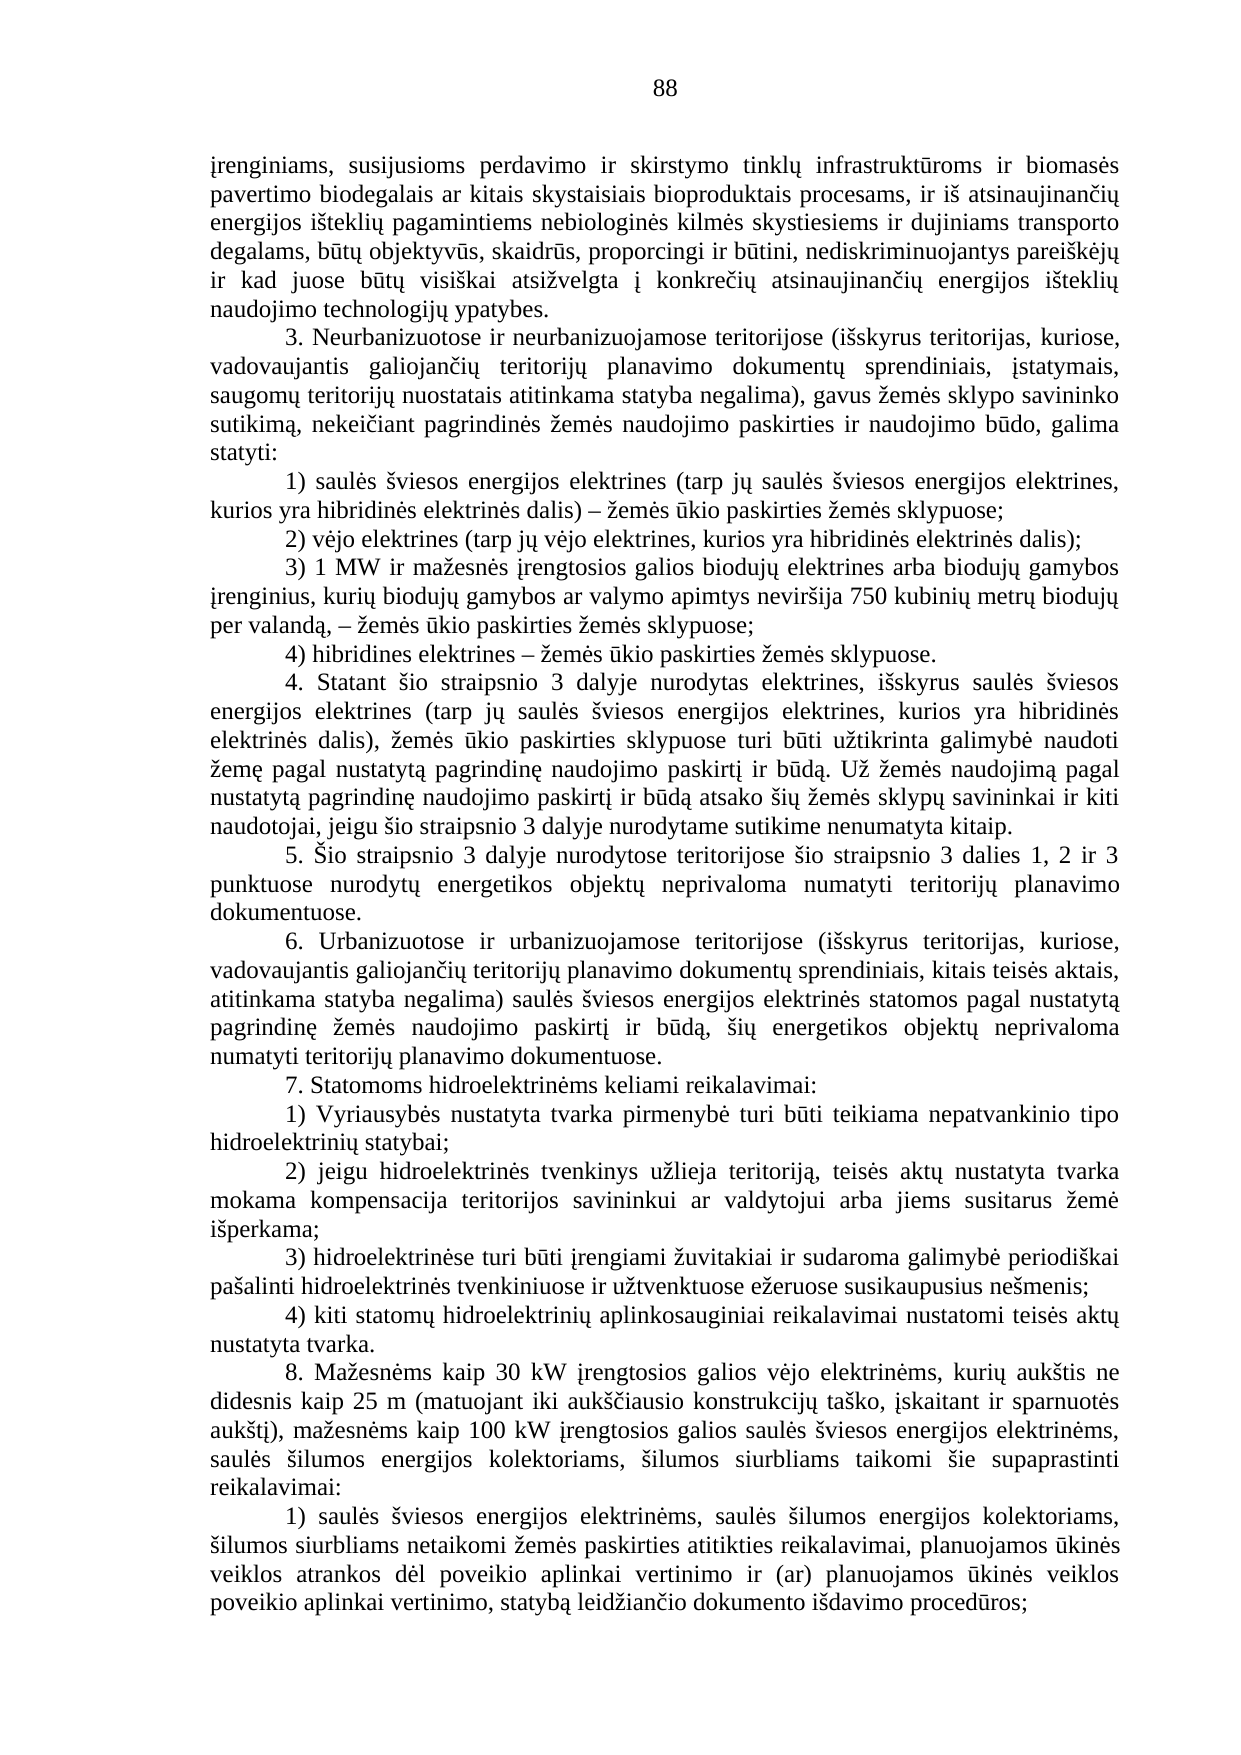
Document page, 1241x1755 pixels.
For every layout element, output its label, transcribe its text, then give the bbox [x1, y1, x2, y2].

text 1) saulės šviesos energijos elektrines (tarp jų saulės šviesos energijos elektrines, kurios yra hibridinės elektrinės dalis) – žemės ūkio paskirties žemės sklypuose; [210, 466, 1120, 524]
text 2) vėjo elektrines (tarp jų vėjo elektrines, kurios yra hibridinės elektrinės dalis); [210, 524, 1120, 552]
text 8. Mažesnėms kaip 30 kW įrengtosios galios vėjo elektrinėms, kurių aukštis ne didesnis kaip 25 m (matuojant iki aukščiausio konstrukcijų taško, įskaitant ir sparnuotės aukštį), mažesnėms kaip 100 kW įrengtosios galios saulės šviesos energijos elektrinėms, saulės šilumos energijos kolektoriams, šilumos siurbliams taikomi šie supaprastinti reikalavimai: [210, 1357, 1120, 1501]
text 3. Neurbanizuotose ir neurbanizuojamose teritorijose (išskyrus teritorijas, kuriose, vadovaujantis galiojančių teritorijų planavimo dokumentų sprendiniais, įstatymais, saugomų teritorijų nuostatais atitinkama statyba negalima), gavus žemės sklypo savininko sutikimą, nekeičiant pagrindinės žemės naudojimo paskirties ir naudojimo būdo, galima statyti: [210, 322, 1120, 466]
text 3) hidroelektrinėse turi būti įrengiami žuvitakiai ir sudaroma galimybė periodiškai pašalinti hidroelektrinės tvenkiniuose ir užtvenktuose ežeruose susikaupusius nešmenis; [210, 1242, 1120, 1300]
text 2) jeigu hidroelektrinės tvenkinys užlieja teritoriją, teisės aktų nustatyta tvarka mokama kompensacija teritorijos savininkui ar valdytojui arba jiems susitarus žemė išperkama; [210, 1156, 1120, 1242]
text 3) 1 MW ir mažesnės įrengtosios galios biodujų elektrines arba biodujų gamybos įrenginius, kurių biodujų gamybos ar valymo apimtys neviršija 750 kubinių metrų biodujų per valandą, – žemės ūkio paskirties žemės sklypuose; [210, 552, 1120, 639]
text 6. Urbanizuotose ir urbanizuojamose teritorijose (išskyrus teritorijas, kuriose, vadovaujantis galiojančių teritorijų planavimo dokumentų sprendiniais, kitais teisės aktais, atitinkama statyba negalima) saulės šviesos energijos elektrinės statomos pagal nustatytą pagrindinę žemės naudojimo paskirtį ir būdą, šių energetikos objektų neprivaloma numatyti teritorijų planavimo dokumentuose. [210, 926, 1120, 1070]
text 5. Šio straipsnio 3 dalyje nurodytose teritorijose šio straipsnio 3 dalies 1, 2 ir 3 punktuose nurodytų energetikos objektų neprivaloma numatyti teritorijų planavimo dokumentuose. [210, 840, 1120, 926]
text 1) Vyriausybės nustatyta tvarka pirmenybė turi būti teikiama nepatvankinio tipo hidroelektrinių statybai; [210, 1099, 1120, 1156]
text 4. Statant šio straipsnio 3 dalyje nurodytas elektrines, išskyrus saulės šviesos energijos elektrines (tarp jų saulės šviesos energijos elektrines, kurios yra hibridinės elektrinės dalis), žemės ūkio paskirties sklypuose turi būti užtikrinta galimybė naudoti žemę pagal nustatytą pagrindinę naudojimo paskirtį ir būdą. Už žemės naudojimą pagal nustatytą pagrindinę naudojimo paskirtį ir būdą atsako šių žemės sklypų savininkai ir kiti naudotojai, jeigu šio straipsnio 3 dalyje nurodytame sutikime nenumatyta kitaip. [210, 667, 1120, 840]
text 1) saulės šviesos energijos elektrinėms, saulės šilumos energijos kolektoriams, šilumos siurbliams netaikomi žemės paskirties atitikties reikalavimai, planuojamos ūkinės veiklos atrankos dėl poveikio aplinkai vertinimo ir (ar) planuojamos ūkinės veiklos poveikio aplinkai vertinimo, statybą leidžiančio dokumento išdavimo procedūros; [210, 1501, 1120, 1616]
text įrenginiams, susijusioms perdavimo ir skirstymo tinklų infrastruktūroms ir biomasės pavertimo biodegalais ar kitais skystaisiais bioproduktais procesams, ir iš atsinaujinančių energijos išteklių pagamintiems nebiologinės kilmės skystiesiems ir dujiniams transporto degalams, būtų objektyvūs, skaidrūs, proporcingi ir būtini, nediskriminuojantys pareiškėjų ir kad juose būtų visiškai atsižvelgta į konkrečių atsinaujinančių energijos išteklių naudojimo technologijų ypatybes. [210, 150, 1120, 322]
text 4) hibridines elektrines – žemės ūkio paskirties žemės sklypuose. [210, 639, 1120, 667]
text 4) kiti statomų hidroelektrinių aplinkosauginiai reikalavimai nustatomi teisės aktų nustatyta tvarka. [210, 1300, 1120, 1357]
text 7. Statomoms hidroelektrinėms keliami reikalavimai: [210, 1070, 1120, 1099]
